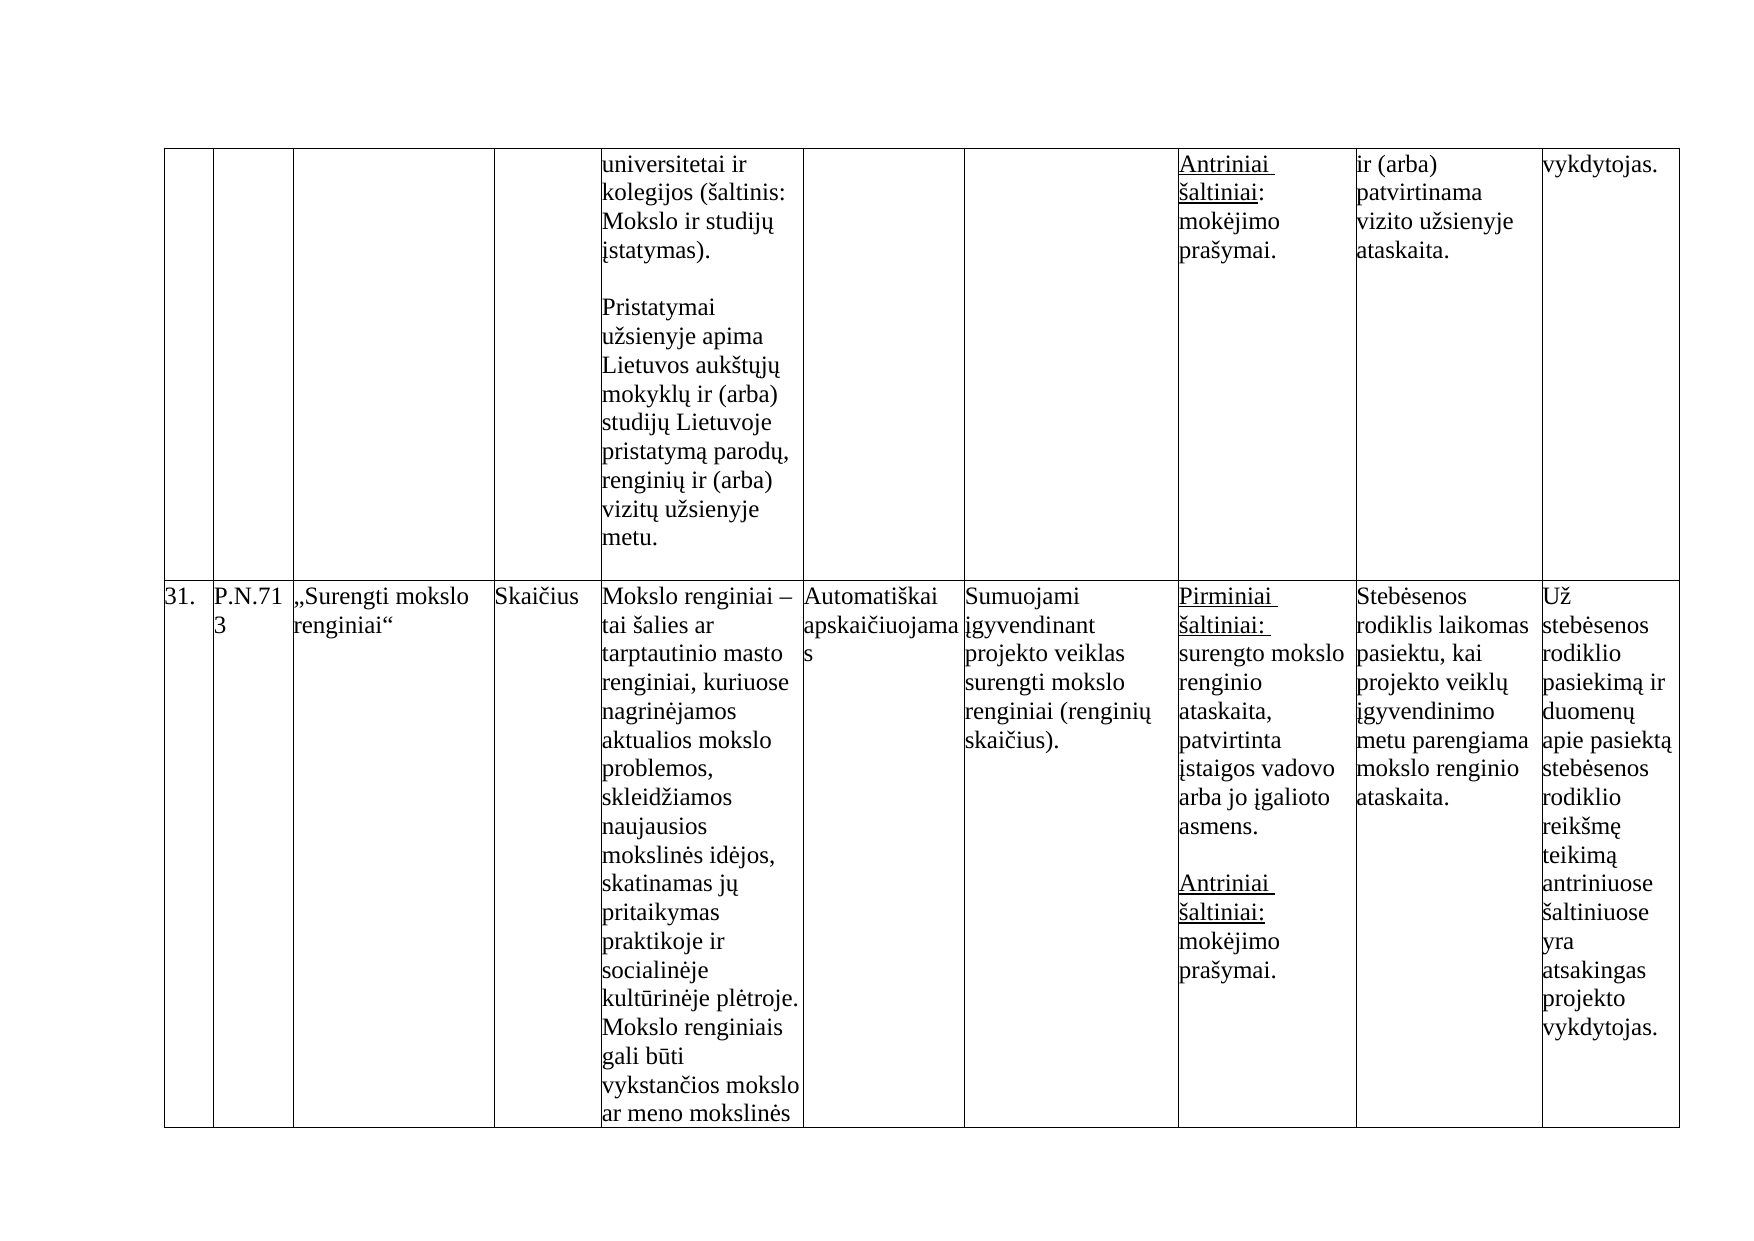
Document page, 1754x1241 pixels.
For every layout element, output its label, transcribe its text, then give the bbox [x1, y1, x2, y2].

table_cell Sumuojami įgyvendinant projekto veiklas surengti mokslo renginiai (renginių skaičius). [965, 581, 1178, 1127]
table_cell [965, 149, 1178, 580]
table_cell Pirminiai šaltiniai: surengto mokslo renginio ataskaita, patvirtinta įstaigos vadovo arba jo įgalioto asmens. Antriniai šaltiniai: mokėjimo prašymai. [1179, 581, 1356, 1127]
table_cell Stebėsenos rodiklis laikomas pasiektu, kai projekto veiklų įgyvendinimo metu parengiama mokslo renginio ataskaita. [1357, 581, 1542, 1127]
table_cell Automatiškai apskaičiuojamas [804, 581, 964, 1127]
table_cell Skaičius [495, 581, 601, 1127]
table_cell universitetai ir kolegijos (šaltinis: Mokslo ir studijų įstatymas). Pristatymai užsienyje apima Lietuvos aukštųjų mokyklų ir (arba) studijų Lietuvoje pristatymą parodų, renginių ir (arba) vizitų užsienyje metu. [602, 149, 803, 580]
table_cell [165, 149, 213, 580]
table_cell [294, 149, 494, 580]
table_cell ir (arba) patvirtinama vizito užsienyje ataskaita. [1357, 149, 1542, 580]
table_cell P.N.713 [214, 581, 293, 1127]
table_cell [214, 149, 293, 580]
table_cell [804, 149, 964, 580]
table_cell „Surengti mokslo renginiai“ [294, 581, 494, 1127]
table_cell vykdytojas. [1543, 149, 1679, 580]
table_cell Antriniai šaltiniai: mokėjimo prašymai. [1179, 149, 1356, 580]
table_cell [495, 149, 601, 580]
table_cell Už stebėsenos rodiklio pasiekimą ir duomenų apie pasiektą stebėsenos rodiklio reikšmę teikimą antriniuose šaltiniuose yra atsakingas projekto vykdytojas. [1543, 581, 1679, 1127]
table_cell Mokslo renginiai – tai šalies ar tarptautinio masto renginiai, kuriuose nagrinėjamos aktualios mokslo problemos, skleidžiamos naujausios mokslinės idėjos, skatinamas jų pritaikymas praktikoje ir socialinėje kultūrinėje plėtroje. Mokslo renginiais gali būti vykstančios mokslo ar meno mokslinės [602, 581, 803, 1127]
table_cell 31. [165, 581, 213, 1127]
